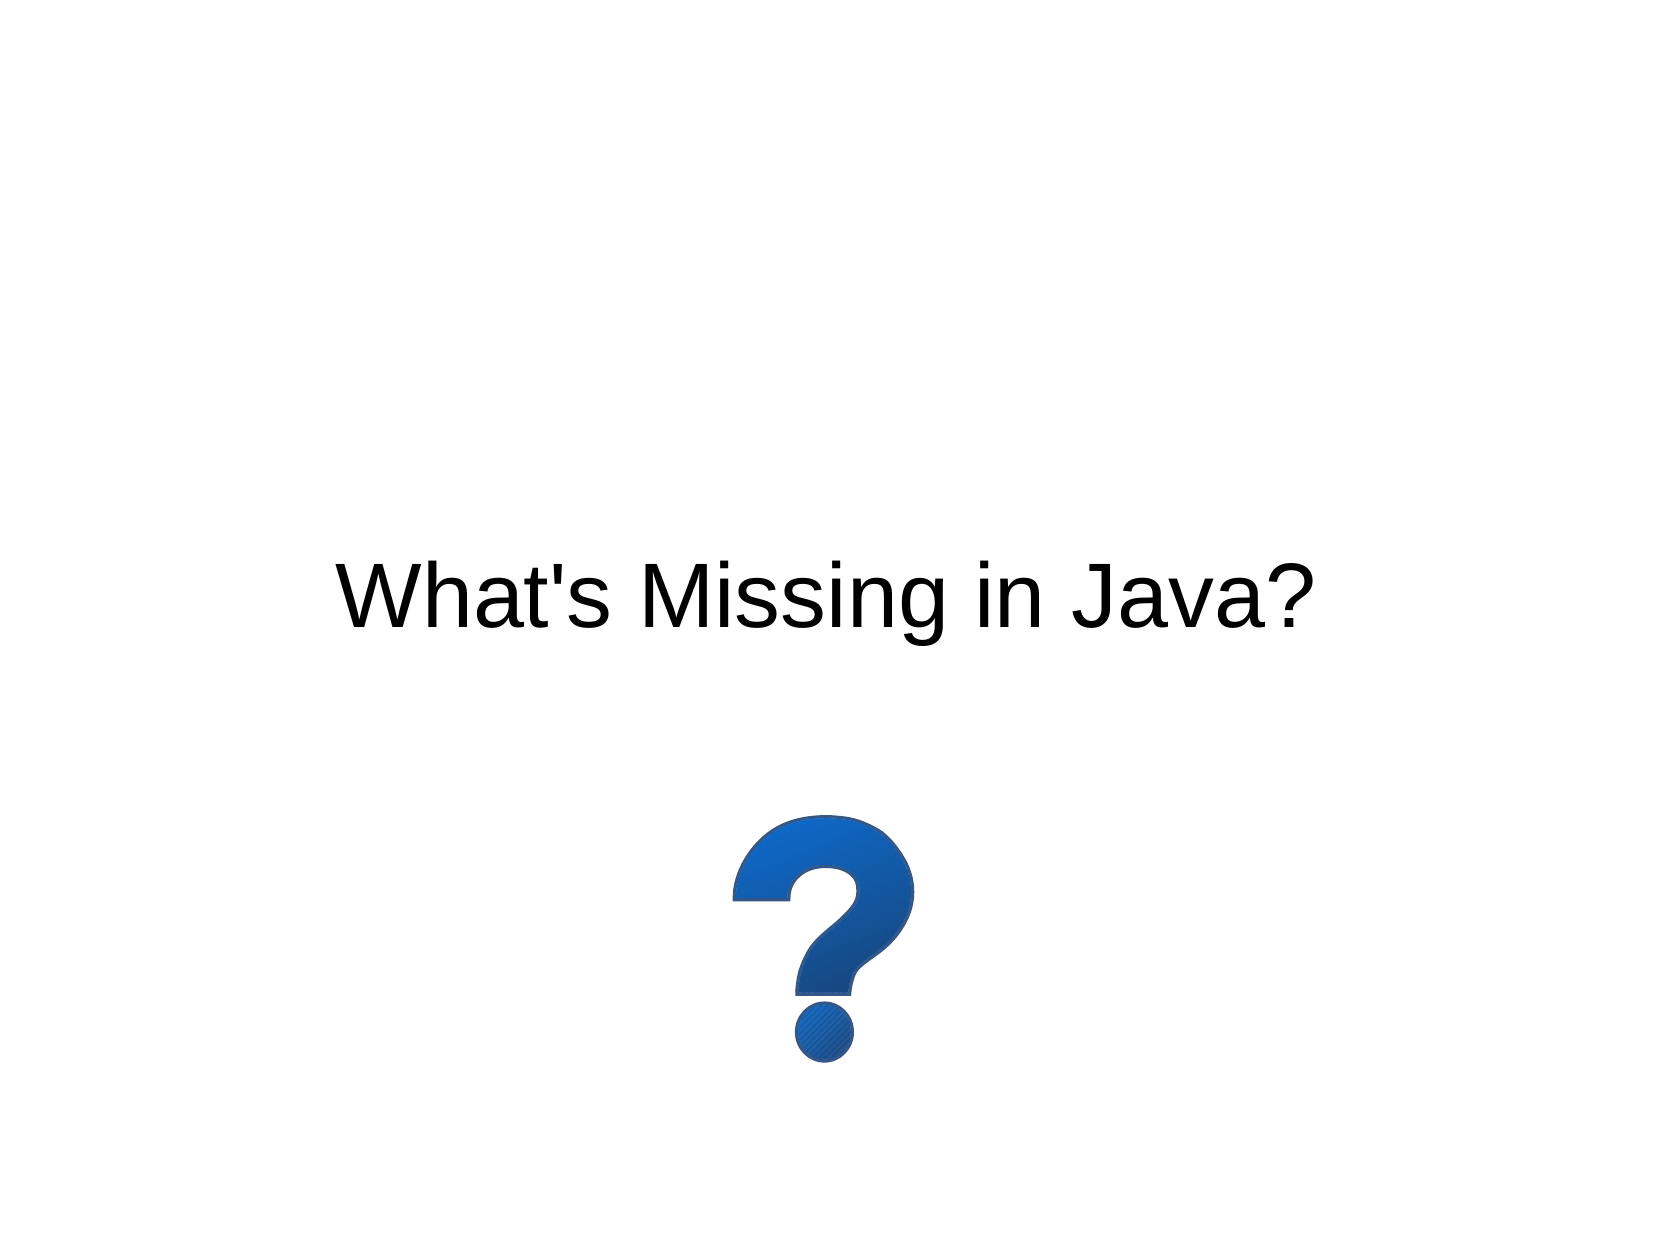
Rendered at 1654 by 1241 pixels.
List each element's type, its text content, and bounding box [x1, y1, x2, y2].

picture [660, 768, 1002, 1111]
title What's Missing in Java? [82, 492, 1571, 700]
